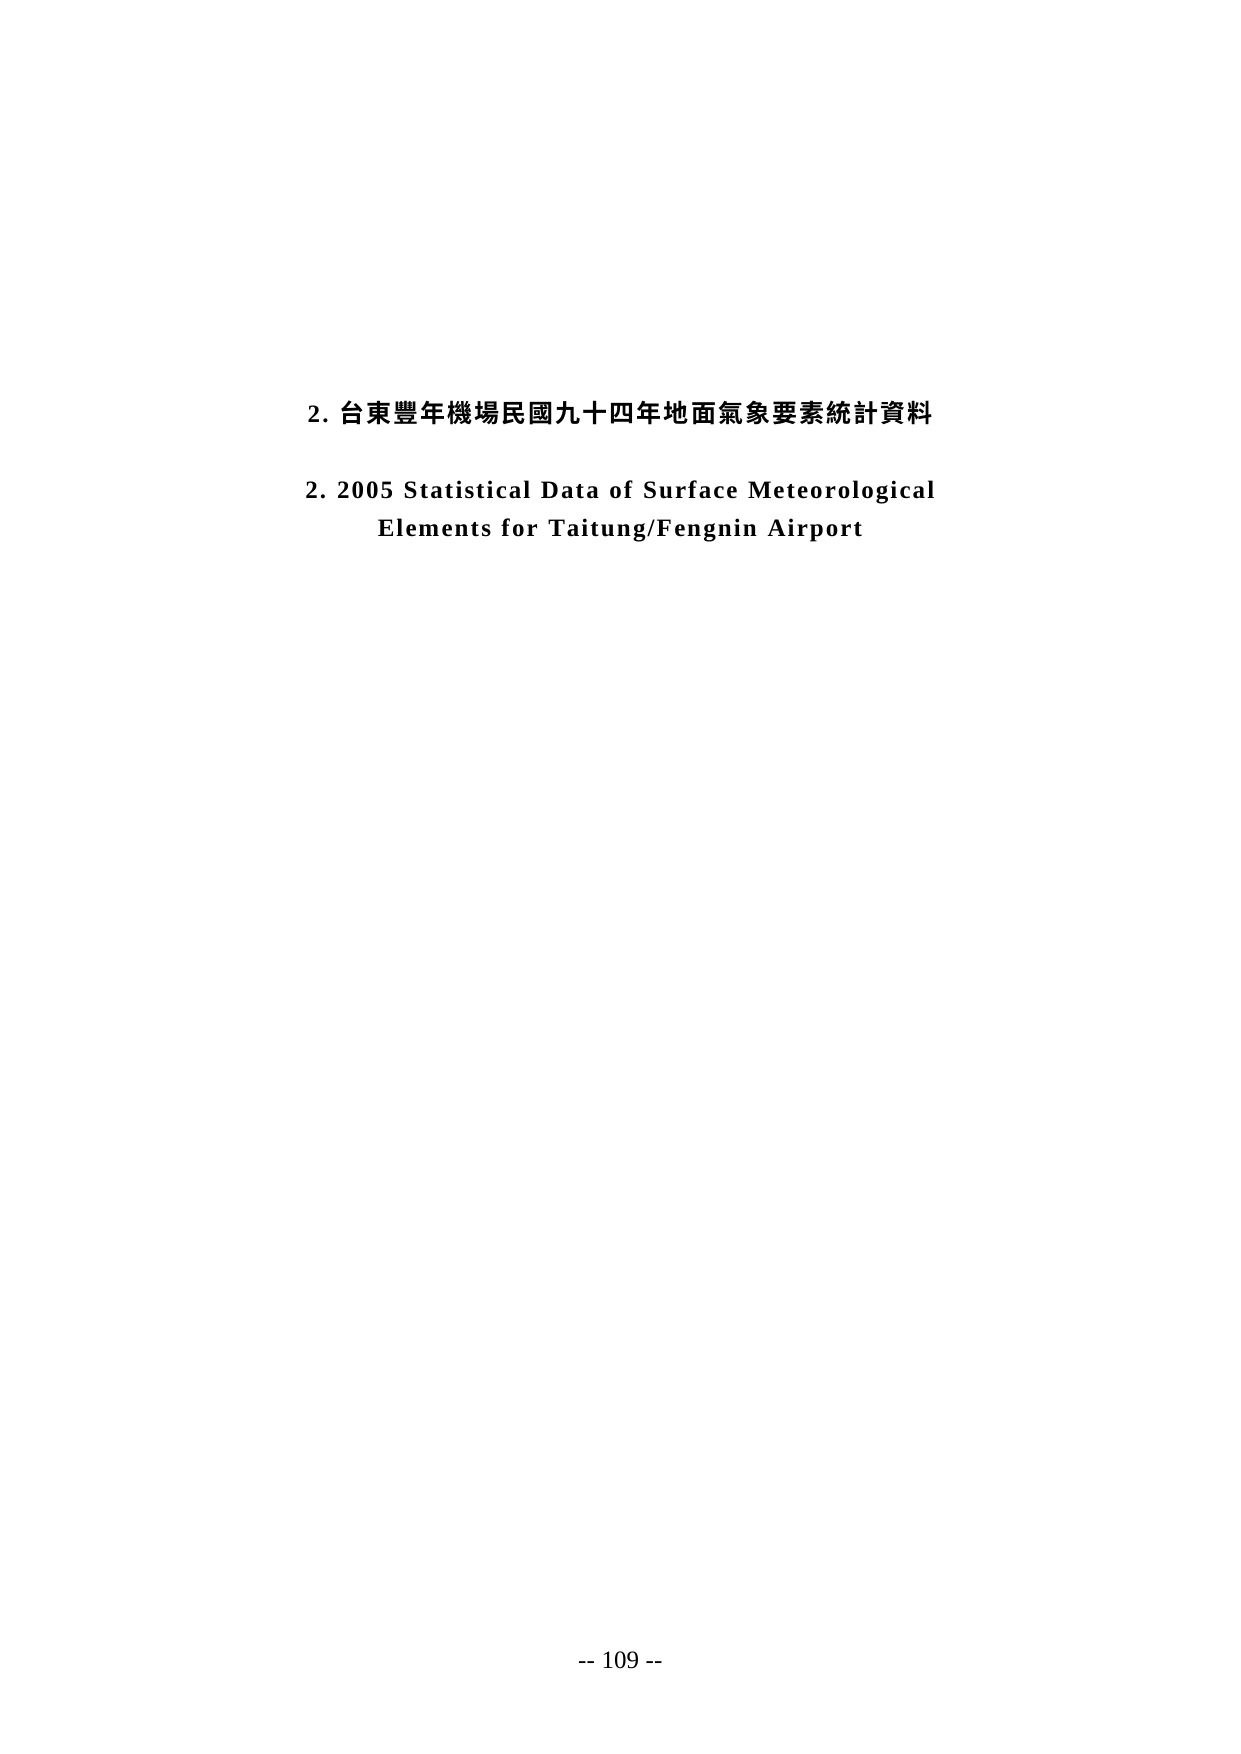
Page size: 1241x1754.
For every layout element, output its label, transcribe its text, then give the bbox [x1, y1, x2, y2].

text 2. 台東豐年機場民國九十四年地面氣象要素統計資料 [167, 392, 1073, 429]
text -- 109 -- [543, 1637, 697, 1674]
text 2. 2005 Statistical Data of Surface Meteorological [167, 467, 1073, 504]
text Elements for Taitung/Fengnin Airport [167, 504, 1073, 542]
